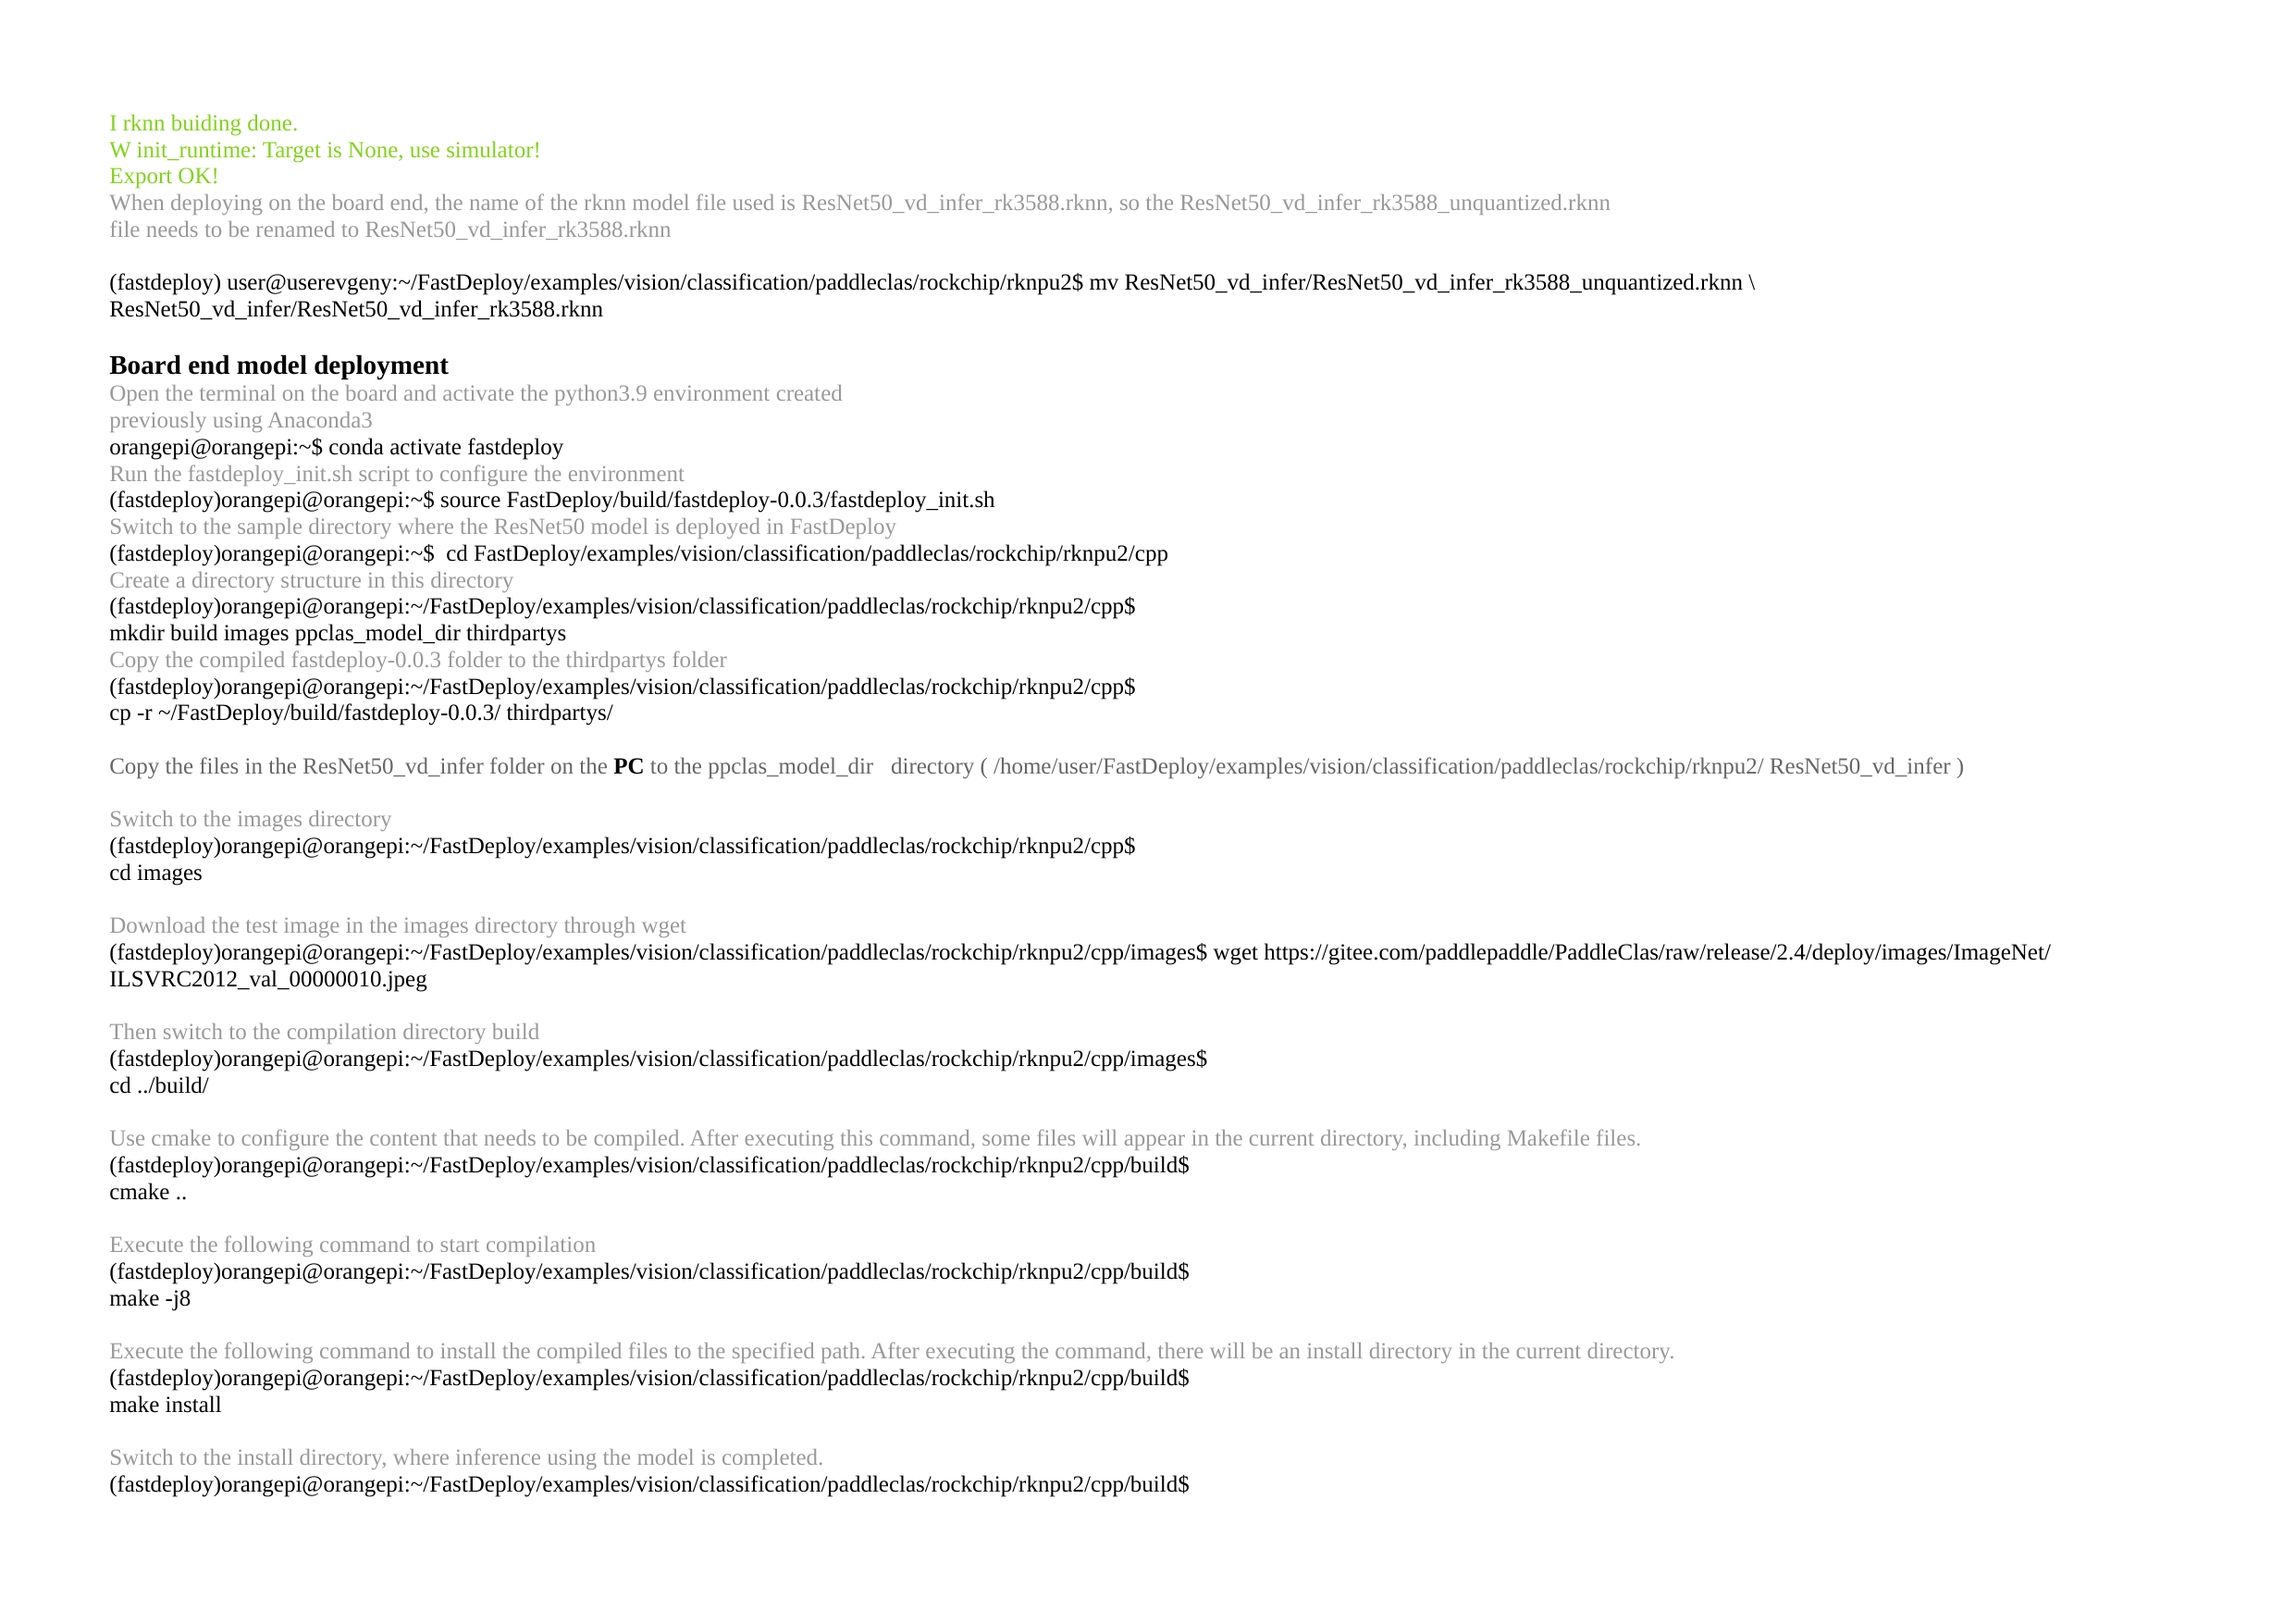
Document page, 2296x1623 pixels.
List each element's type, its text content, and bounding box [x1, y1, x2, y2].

text (fastdeploy)orangepi@orangepi:~$ source FastDeploy/build/fastdeploy-0.0.3/fastdeploy_init.sh [109, 486, 2186, 513]
text (fastdeploy)orangepi@orangepi:~/FastDeploy/examples/vision/classification/paddleclas/rockchip/rknpu2/cpp$ [109, 592, 2186, 619]
text cmake .. [109, 1178, 2186, 1205]
text I rknn buiding done. [109, 109, 2186, 136]
text (fastdeploy) user@userevgeny:~/FastDeploy/examples/vision/classification/paddleclas/rockchip/rknpu2$ mv ResNet50_vd_infer/ResNet50_vd_infer_rk3588_unquantized.rknn \ [109, 269, 2186, 295]
text Open the terminal on the board and activate the python3.9 environment created [109, 379, 2186, 406]
text Create a directory structure in this directory [109, 566, 2186, 592]
text Then switch to the compilation directory build [109, 1018, 2186, 1045]
text (fastdeploy)orangepi@orangepi:~/FastDeploy/examples/vision/classification/paddleclas/rockchip/rknpu2/cpp/build$ [109, 1258, 2186, 1284]
text cd images [109, 859, 2186, 886]
text Download the test image in the images directory through wget [109, 911, 2186, 938]
text cp -r ~/FastDeploy/build/fastdeploy-0.0.3/ thirdpartys/ [109, 699, 2186, 725]
text Export OK! [109, 163, 2186, 189]
text Run the fastdeploy_init.sh script to configure the environment [109, 460, 2186, 486]
text make install [109, 1391, 2186, 1418]
text Execute the following command to install the compiled files to the specified path. After executing the command, there will be an install directory in the current directory. [109, 1337, 2186, 1364]
text (fastdeploy)orangepi@orangepi:~/FastDeploy/examples/vision/classification/paddleclas/rockchip/rknpu2/cpp/images$ wget https://gitee.com/paddlepaddle/PaddleClas/raw/release/2.4/deploy/images/ImageNet/ILSVRC2012_val_00000010.jpeg [109, 938, 2186, 992]
text Execute the following command to start compilation [109, 1231, 2186, 1258]
text (fastdeploy)orangepi@orangepi:~/FastDeploy/examples/vision/classification/paddleclas/rockchip/rknpu2/cpp$ [109, 673, 2186, 699]
text When deploying on the board end, the name of the rknn model file used is ResNet50_vd_infer_rk3588.rknn, so the ResNet50_vd_infer_rk3588_unquantized.rknn [109, 189, 2186, 216]
text Switch to the install directory, where inference using the model is completed. [109, 1443, 2186, 1470]
text (fastdeploy)orangepi@orangepi:~/FastDeploy/examples/vision/classification/paddleclas/rockchip/rknpu2/cpp/build$ [109, 1151, 2186, 1178]
text mkdir build images ppclas_model_dir thirdpartys [109, 619, 2186, 646]
text Switch to the sample directory where the ResNet50 model is deployed in FastDeploy [109, 513, 2186, 539]
text (fastdeploy)orangepi@orangepi:~$ cd FastDeploy/examples/vision/classification/paddleclas/rockchip/rknpu2/cpp [109, 539, 2186, 566]
text Copy the compiled fastdeploy-0.0.3 folder to the thirdpartys folder [109, 646, 2186, 673]
text (fastdeploy)orangepi@orangepi:~/FastDeploy/examples/vision/classification/paddleclas/rockchip/rknpu2/cpp$ [109, 832, 2186, 859]
text (fastdeploy)orangepi@orangepi:~/FastDeploy/examples/vision/classification/paddleclas/rockchip/rknpu2/cpp/build$ [109, 1470, 2186, 1497]
text file needs to be renamed to ResNet50_vd_infer_rk3588.rknn [109, 216, 2186, 242]
text (fastdeploy)orangepi@orangepi:~/FastDeploy/examples/vision/classification/paddleclas/rockchip/rknpu2/cpp/images$ [109, 1045, 2186, 1072]
text W init_runtime: Target is None, use simulator! [109, 136, 2186, 163]
text cd ../build/ [109, 1072, 2186, 1098]
text ResNet50_vd_infer/ResNet50_vd_infer_rk3588.rknn [109, 295, 2186, 322]
text orangepi@orangepi:~$ conda activate fastdeploy [109, 433, 2186, 460]
text Copy the files in the ResNet50_vd_infer folder on the PC to the ppclas_model_dir directory ( /home/user/FastDeploy/examples/vision/classification/paddleclas/rockchip/rknpu2/ ResNet50_vd_infer ) [109, 752, 2186, 779]
text Board end model deployment [109, 349, 2186, 379]
text Switch to the images directory [109, 805, 2186, 832]
text previously using Anaconda3 [109, 406, 2186, 433]
text (fastdeploy)orangepi@orangepi:~/FastDeploy/examples/vision/classification/paddleclas/rockchip/rknpu2/cpp/build$ [109, 1364, 2186, 1391]
text make -j8 [109, 1284, 2186, 1311]
text Use cmake to configure the content that needs to be compiled. After executing this command, some files will appear in the current directory, including Makefile files. [109, 1124, 2186, 1151]
